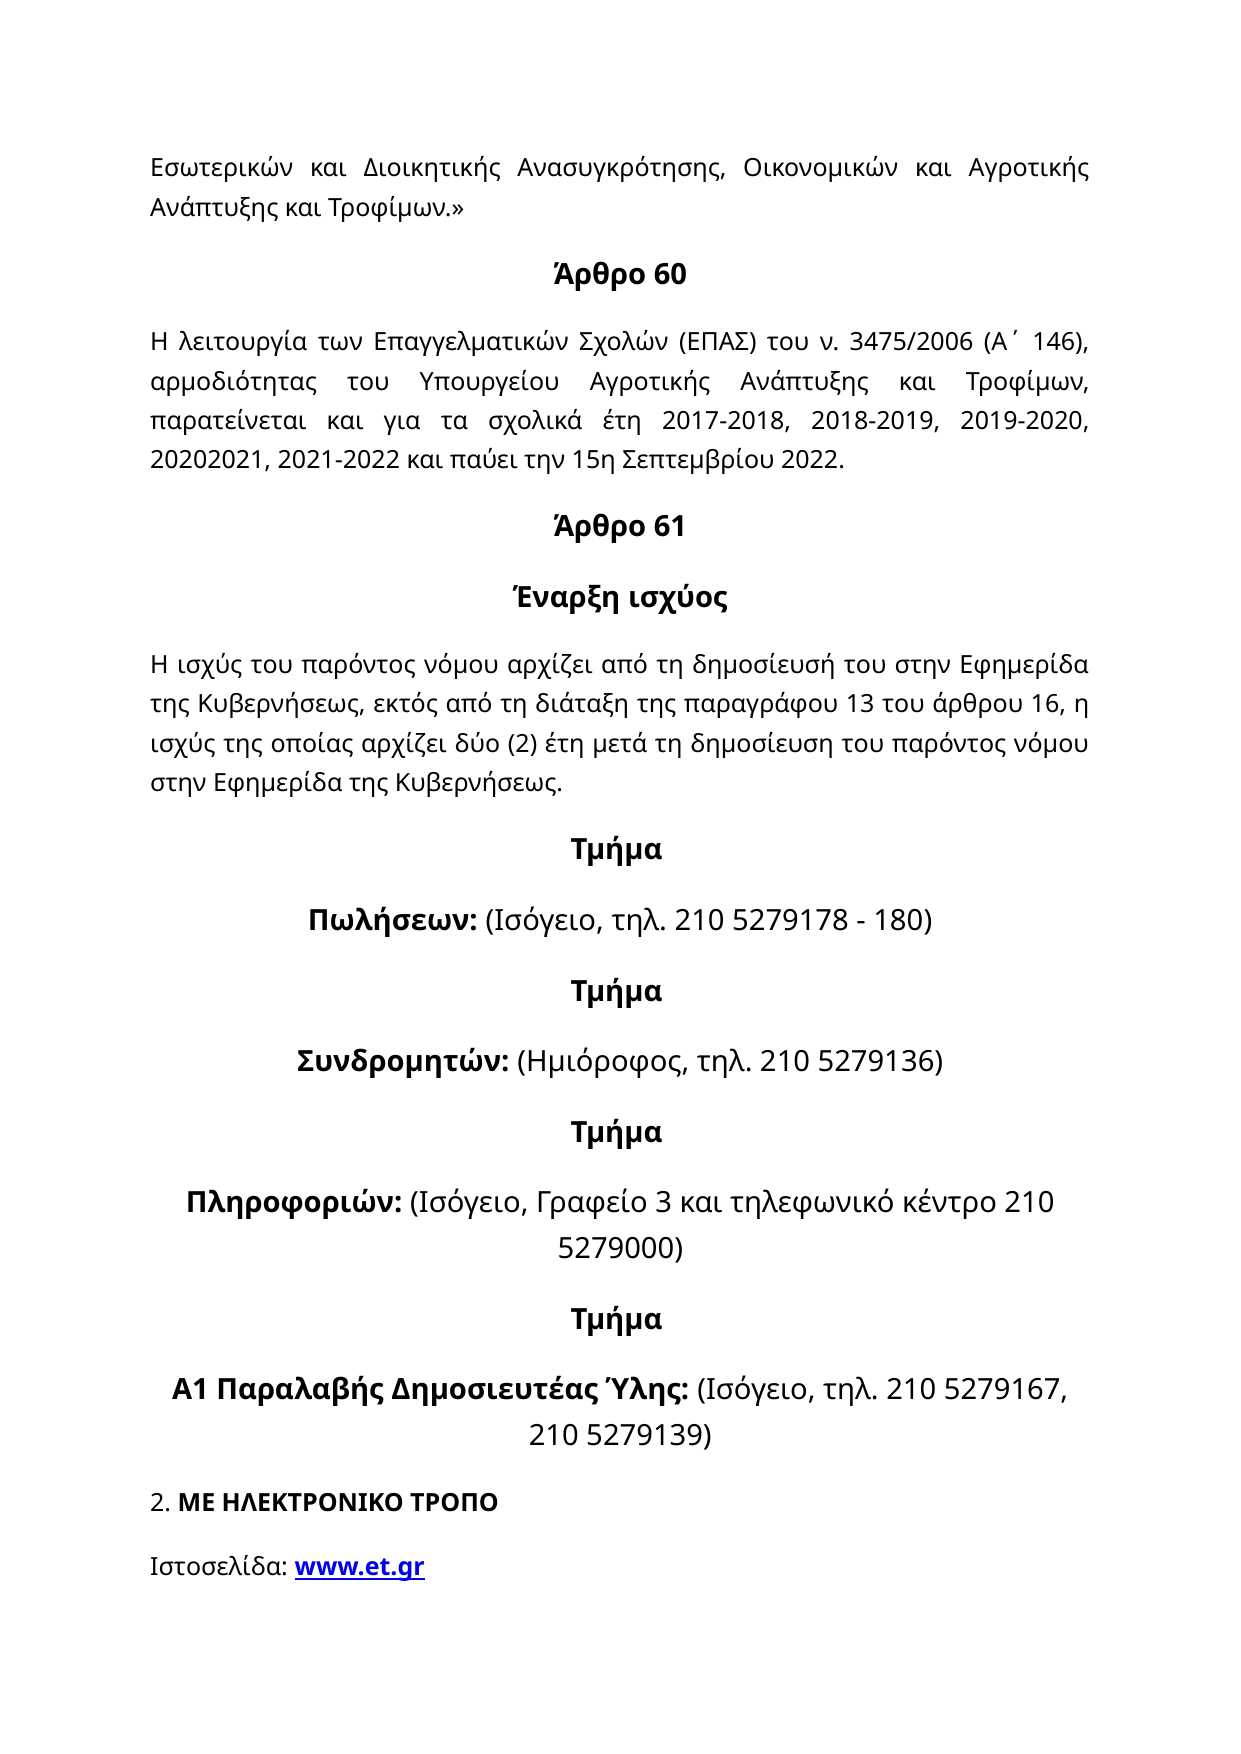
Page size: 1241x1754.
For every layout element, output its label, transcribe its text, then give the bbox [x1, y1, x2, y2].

subtitle A1 Παραλαβής Δημοσιευτέας Ύλης: (Ισόγειο, τηλ. 210 5279167, 210 5279139) [150, 1368, 1090, 1454]
subtitle Τμήμα [150, 1111, 1090, 1151]
subtitle Συνδρομητών: (Ημιόροφος, τηλ. 210 5279136) [150, 1040, 1090, 1080]
text Η ισχύς του παρόντος νόμου αρχίζει από τη δημοσίευσή του στην Εφημερίδα της Κυβερνήσεως, εκτός από τη διάταξη της παραγράφου 13 του άρθρου 16, η ισχύς της οποίας αρχίζει δύο (2) έτη μετά τη δημοσίευση του παρόντος νόμου στην Εφημερίδα της Κυβερνήσεως. [150, 647, 1090, 798]
text Η λειτουργία των Επαγγελματικών Σχολών (ΕΠΑΣ) του ν. 3475/2006 (Α΄ 146), αρμοδιότητας του Υπουργείου Αγροτικής Ανάπτυξης και Τροφίμων, παρατείνεται και για τα σχολικά έτη 2017-2018, 2018-2019, 2019-2020, 20202021, 2021-2022 και παύει την 15η Σεπτεμβρίου 2022. [150, 324, 1090, 476]
subtitle Άρθρο 61 [150, 506, 1090, 545]
subtitle Άρθρο 60 [150, 253, 1090, 293]
subtitle Τμήμα [150, 970, 1090, 1009]
subtitle Έναρξη ισχύος [150, 576, 1090, 616]
text Ιστοσελίδα: www.et.gr [150, 1549, 1090, 1583]
subtitle Πωλήσεων: (Ισόγειο, τηλ. 210 5279178 - 180) [150, 899, 1090, 939]
subtitle Πληροφοριών: (Ισόγειο, Γραφείο 3 και τηλεφωνικό κέντρο 210 5279000) [150, 1182, 1090, 1267]
text Εσωτερικών και Διοικητικής Ανασυγκρότησης, Οικονομικών και Αγροτικής Ανάπτυξης και Τροφίμων.» [150, 150, 1090, 223]
subtitle Τμήμα [150, 828, 1090, 868]
text 2. ΜΕ ΗΛΕΚΤΡΟΝΙΚΟ ΤΡΟΠΟ [150, 1485, 1090, 1519]
subtitle Τμήμα [150, 1298, 1090, 1338]
